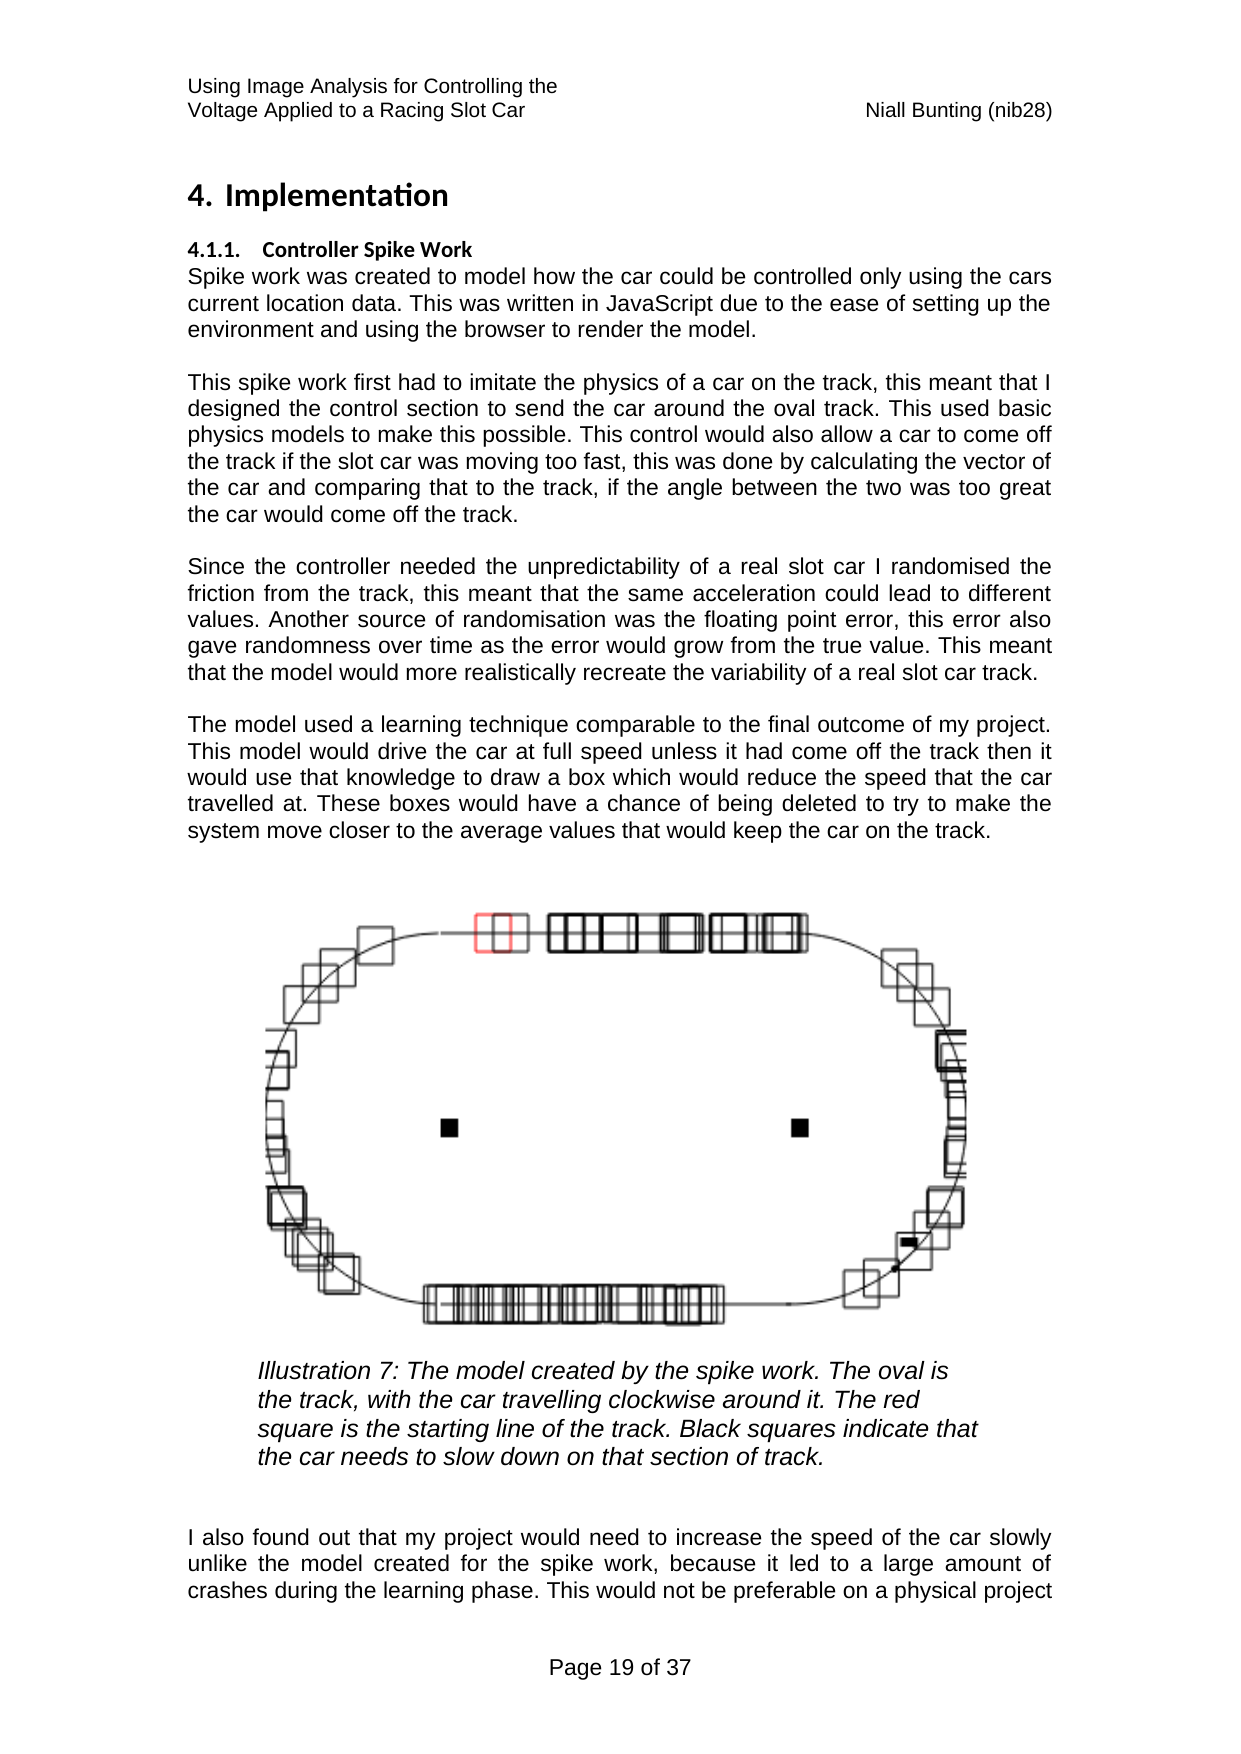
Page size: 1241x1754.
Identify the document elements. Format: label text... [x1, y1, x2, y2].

text Since the controller needed the unpredictability of a real slot car I randomised the friction from the track, this meant that the same acceleration could lead to different values. Another source of randomisation was the floating point error, this error also gave randomness over time as the error would grow from the true value. This meant that the model would more realistically recreate the variability of a real slot car track. [187, 553, 1053, 685]
text I also found out that my project would need to increase the speed of the car slowly unlike the model created for the spike work, because it led to a large amount of crashes during the learning phase. This would not be preferable on a physical project [187, 1524, 1053, 1603]
text The model used a learning technique comparable to the final outcome of my project. This model would drive the car at full speed unless it had come off the track then it would use that knowledge to draw a box which would reduce the speed that the car travelled at. These boxes would have a chance of being deleted to try to make the system move closer to the average values that would keep the car on the track. [187, 711, 1053, 843]
text Illustration 7: The model created by the spike work. The oval is the track, with the car travelling clockwise around it. The red square is the starting line of the track. Black squares indicate that the car needs to slow down on that section of track. [257, 970, 983, 1471]
picture [257, 882, 983, 970]
subtitle Implementation [187, 174, 1053, 214]
text Spike work was created to model how the car could be controlled only using the cars current location data. This was written in JavaScript due to the ease of setting up the environment and using the browser to render the model. [187, 263, 1053, 342]
subtitle Controller Spike Work [187, 235, 1053, 263]
text This spike work first had to imitate the physics of a car on the track, this meant that I designed the control section to send the car around the oval track. This used basic physics models to make this possible. This control would also allow a car to come off the track if the slot car was moving too fast, this was done by calculating the vector of the car and comparing that to the track, if the angle between the two was too great the car would come off the track. [187, 369, 1053, 527]
